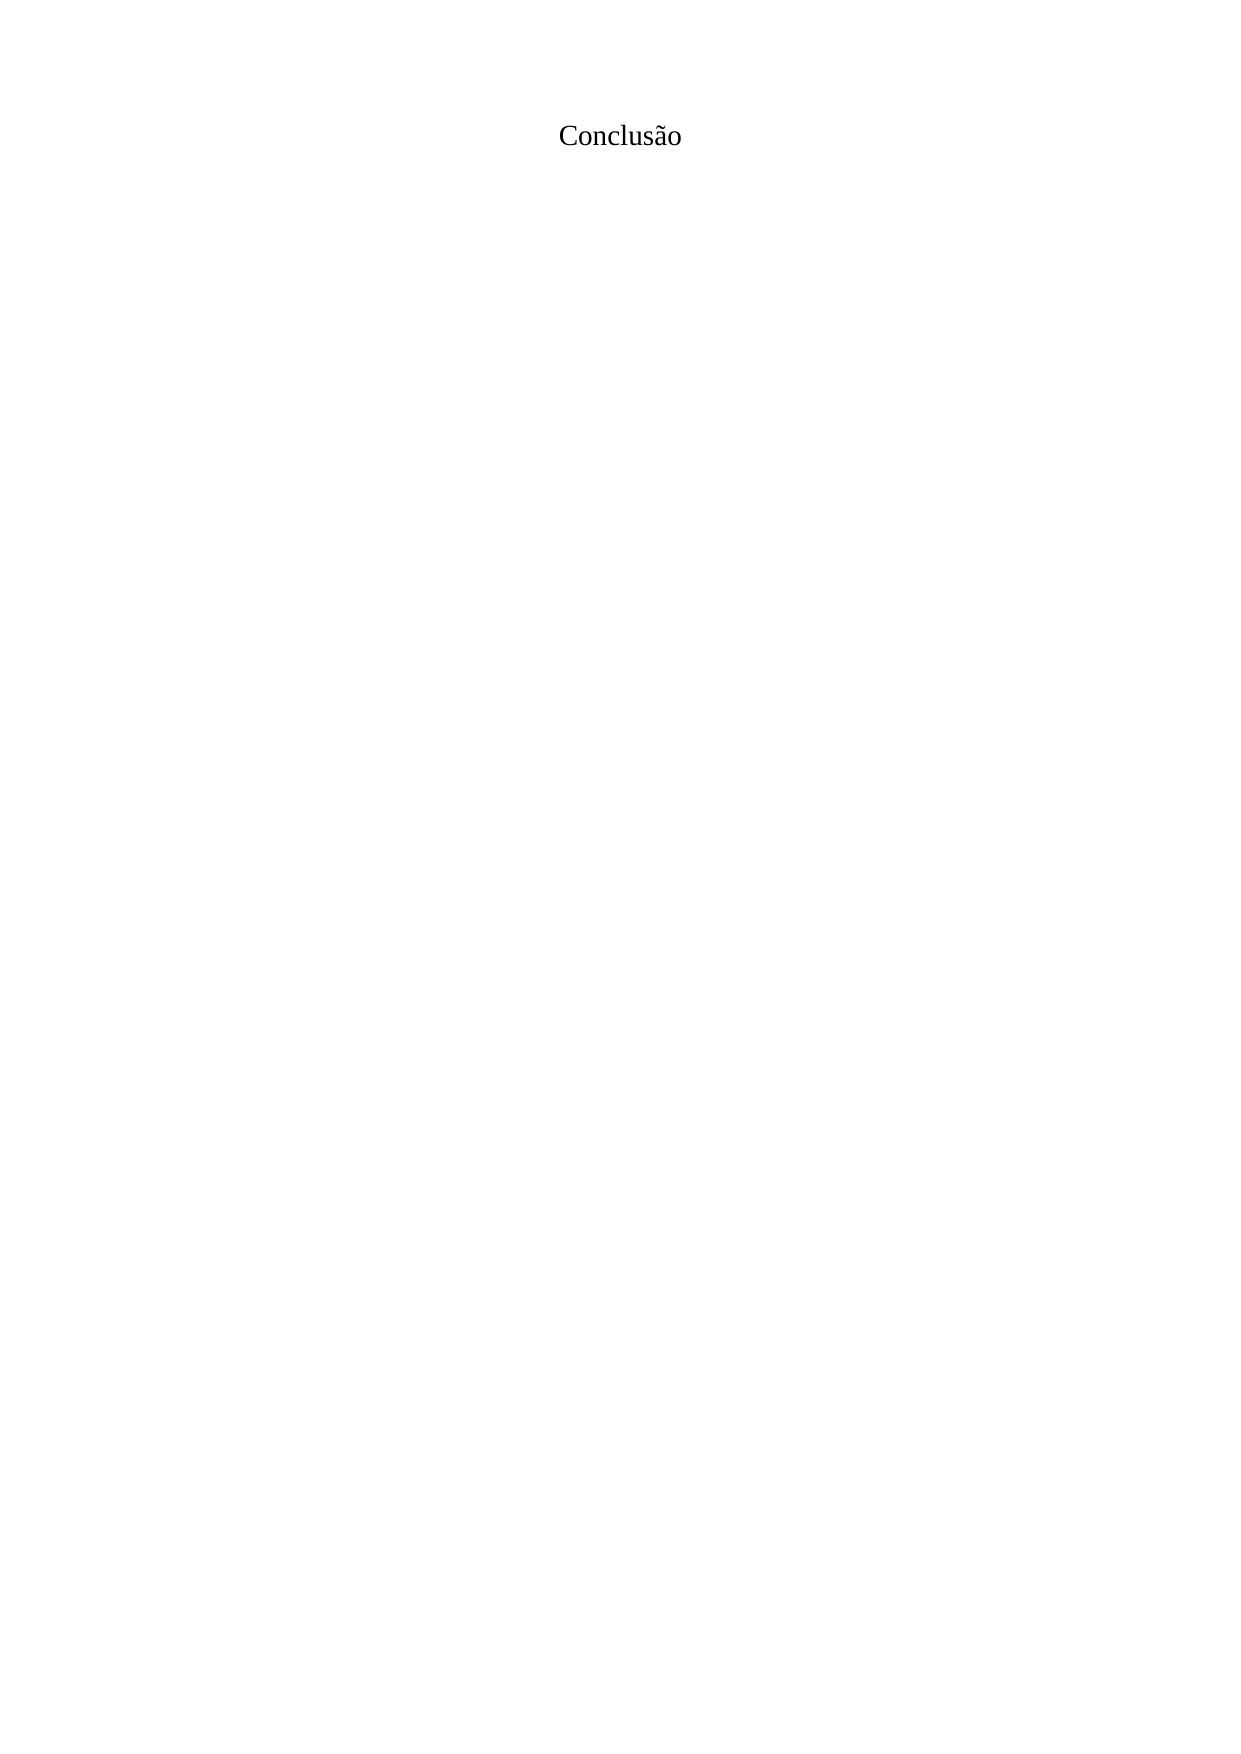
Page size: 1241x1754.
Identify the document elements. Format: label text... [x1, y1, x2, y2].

text Conclusão [118, 118, 1122, 152]
